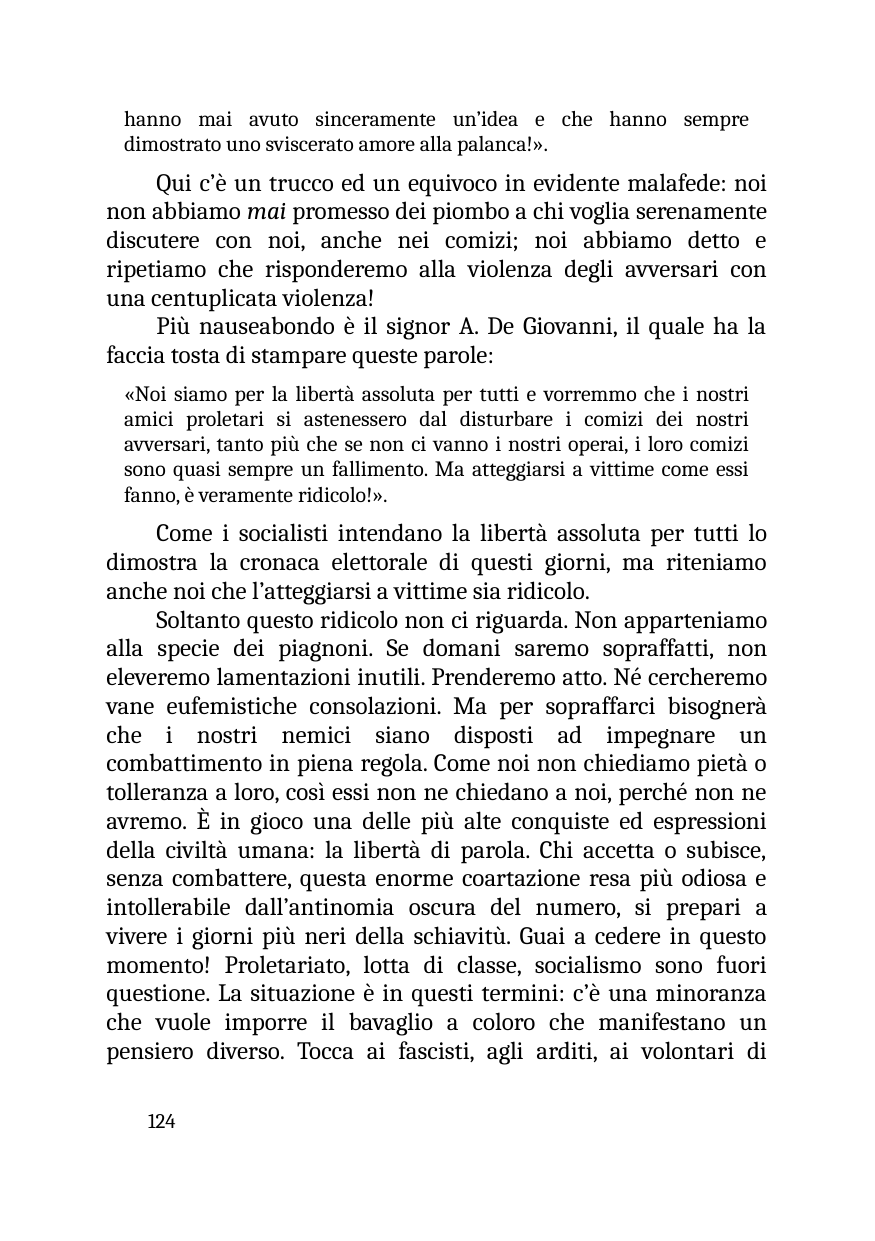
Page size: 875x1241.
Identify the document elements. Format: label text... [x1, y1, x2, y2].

text hanno mai avuto sinceramente un’idea e che hanno sempre dimostrato uno sviscerato amore alla palanca!». [124, 106, 750, 157]
text «Noi siamo per la libertà assoluta per tutti e vorremmo che i nostri amici proletari si astenessero dal disturbare i comizi dei nostri avversari, tanto più che se non ci vanno i nostri operai, i loro comizi sono quasi sempre un fallimento. Ma atteggiarsi a vittime come essi fanno, è veramente ridicolo!». [124, 381, 750, 507]
text Come i socialisti intendano la libertà assoluta per tutti lo dimostra la cronaca elettorale di questi giorni, ma riteniamo anche noi che l’atteggiarsi a vittime sia ridicolo. [106, 519, 768, 606]
text Soltanto questo ridicolo non ci riguarda. Non apparteniamo alla specie dei piagnoni. Se domani saremo sopraffatti, non eleveremo lamentazioni inutili. Prenderemo atto. Né cercheremo vane eufemistiche consolazioni. Ma per sopraffarci bisognerà che i nostri nemici siano disposti ad impegnare un combattimento in piena regola. Come noi non chiediamo pietà o tolleranza a loro, così essi non ne chiedano a noi, perché non ne avremo. È in gioco una delle più alte conquiste ed espressioni della civiltà umana: la libertà di parola. Chi accetta o subisce, senza combattere, questa enorme coartazione resa più odiosa e intollerabile dall’antinomia oscura del numero, si prepari a vivere i giorni più neri della schiavitù. Guai a cedere in questo momento! Proletariato, lotta di classe, socialismo sono fuori questione. La situazione è in questi termini: c’è una minoranza che vuole imporre il bavaglio a coloro che manifestano un pensiero diverso. Tocca ai fascisti, agli arditi, ai volontari di [106, 606, 768, 1066]
text Qui c’è un trucco ed un equivoco in evidente malafede: noi non abbiamo mai promesso dei piombo a chi voglia serenamente discutere con noi, anche nei comizi; noi abbiamo detto e ripetiamo che risponderemo alla violenza degli avversari con una centuplicata violenza! [106, 168, 768, 312]
text Più nauseabondo è il signor A. De Giovanni, il quale ha la faccia tosta di stampare queste parole: [106, 312, 768, 370]
